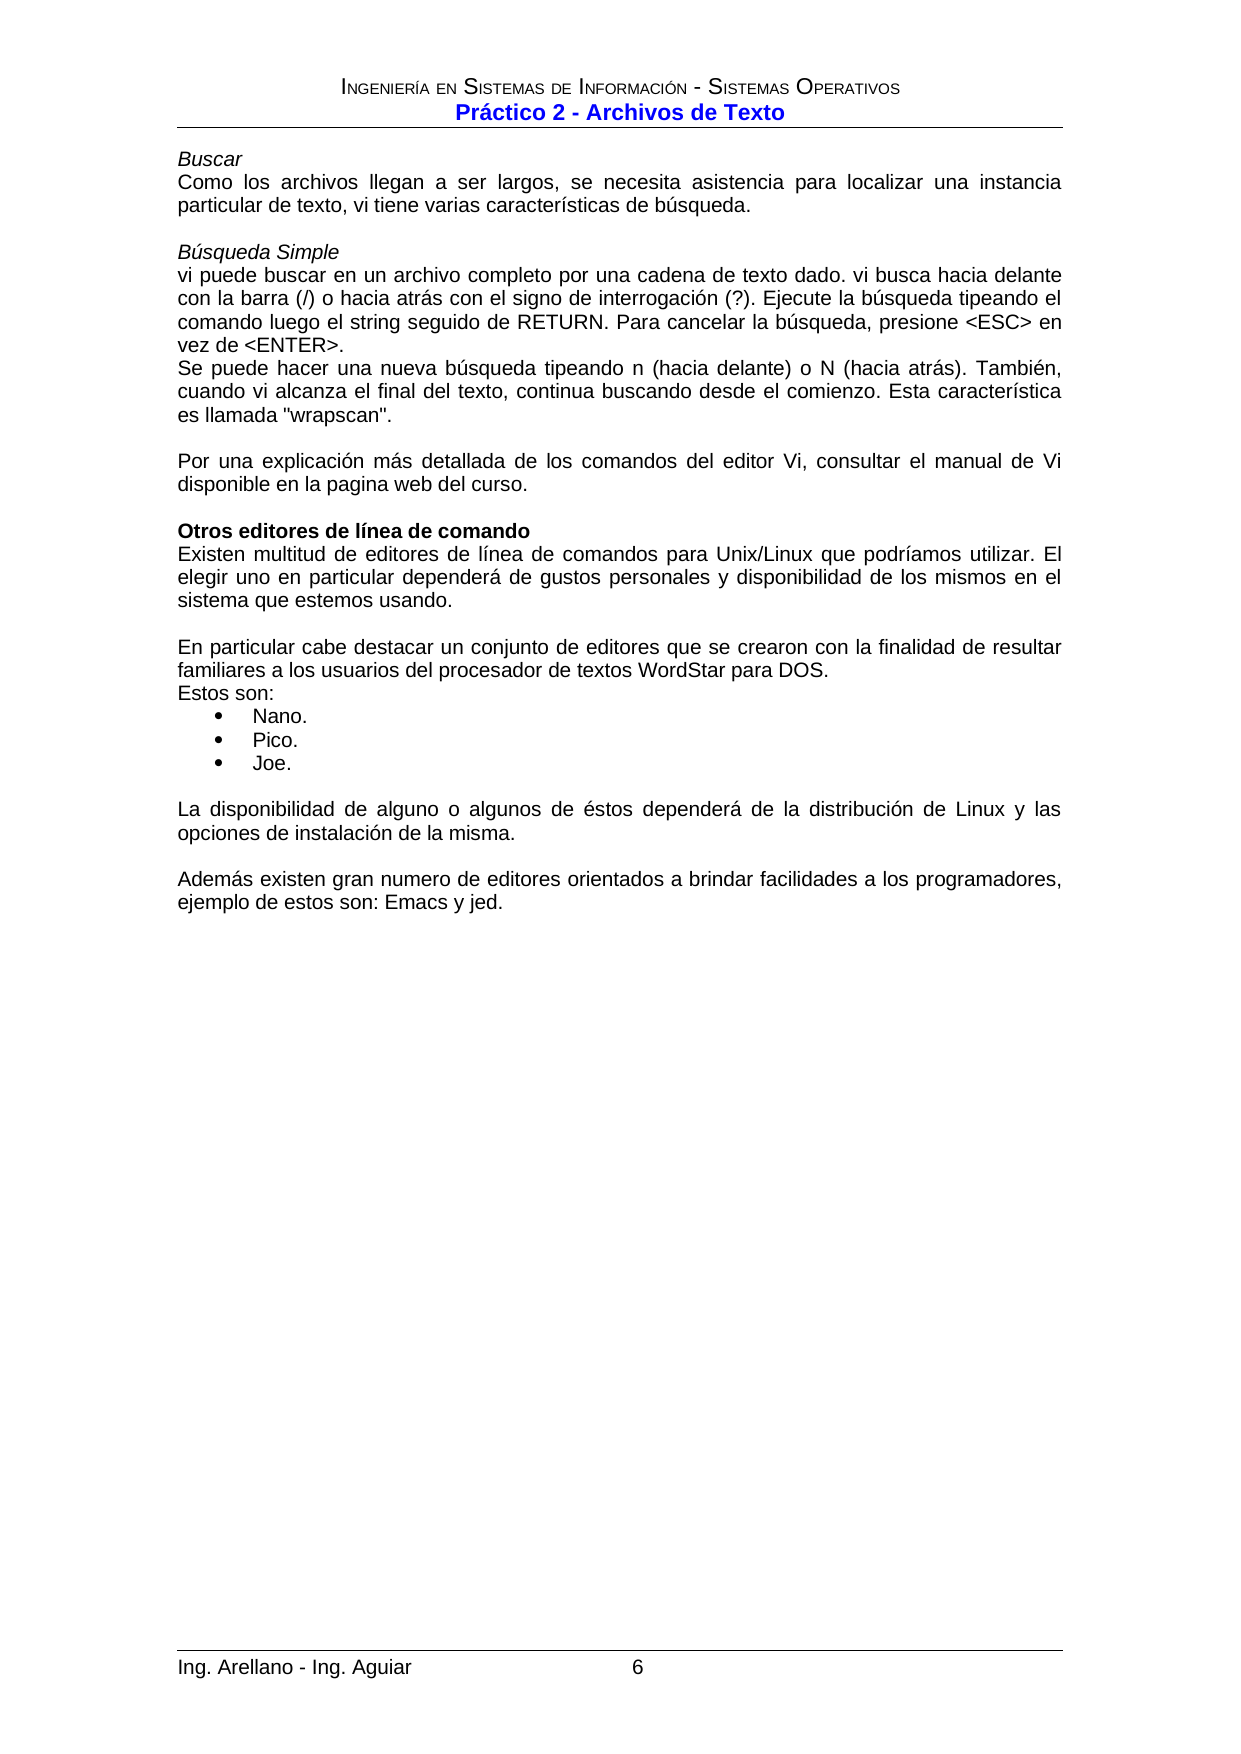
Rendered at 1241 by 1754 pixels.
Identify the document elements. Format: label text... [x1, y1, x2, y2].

text Como los archivos llegan a ser largos, se necesita asistencia para localizar una instancia particular de texto, vi tiene varias características de búsqueda. [177, 171, 1063, 217]
text La disponibilidad de alguno o algunos de éstos dependerá de la distribución de Linux y las opciones de instalación de la misma. [177, 798, 1063, 844]
text Además existen gran numero de editores orientados a brindar facilidades a los programadores, ejemplo de estos son: Emacs y jed. [177, 868, 1063, 937]
subtitle Buscar [177, 148, 1063, 171]
text vi puede buscar en un archivo completo por una cadena de texto dado. vi busca hacia delante con la barra (/) o hacia atrás con el signo de interrogación (?). Ejecute la búsqueda tipeando el comando luego el string seguido de RETURN. Para cancelar la búsqueda, presione <ESC> en vez de <ENTER>. [177, 264, 1063, 357]
text Estos son: [177, 682, 1063, 705]
text En particular cabe destacar un conjunto de editores que se crearon con la finalidad de resultar familiares a los usuarios del procesador de textos WordStar para DOS. [177, 636, 1063, 682]
text Búsqueda Simple [177, 241, 1063, 264]
subtitle Otros editores de línea de comando [177, 519, 1063, 543]
text Por una explicación más detallada de los comandos del editor Vi, consultar el manual de Vi disponible en la pagina web del curso. [177, 450, 1063, 496]
text Existen multitud de editores de línea de comandos para Unix/Linux que podríamos utilizar. El elegir uno en particular dependerá de gustos personales y disponibilidad de los mismos en el sistema que estemos usando. [177, 543, 1063, 612]
text Se puede hacer una nueva búsqueda tipeando n (hacia delante) o N (hacia atrás). También, cuando vi alcanza el final del texto, continua buscando desde el comienzo. Esta característica es llamada "wrapscan". [177, 357, 1063, 426]
list Pico. [215, 728, 1063, 752]
list Nano. [215, 705, 1063, 728]
list Joe. [215, 752, 1063, 775]
